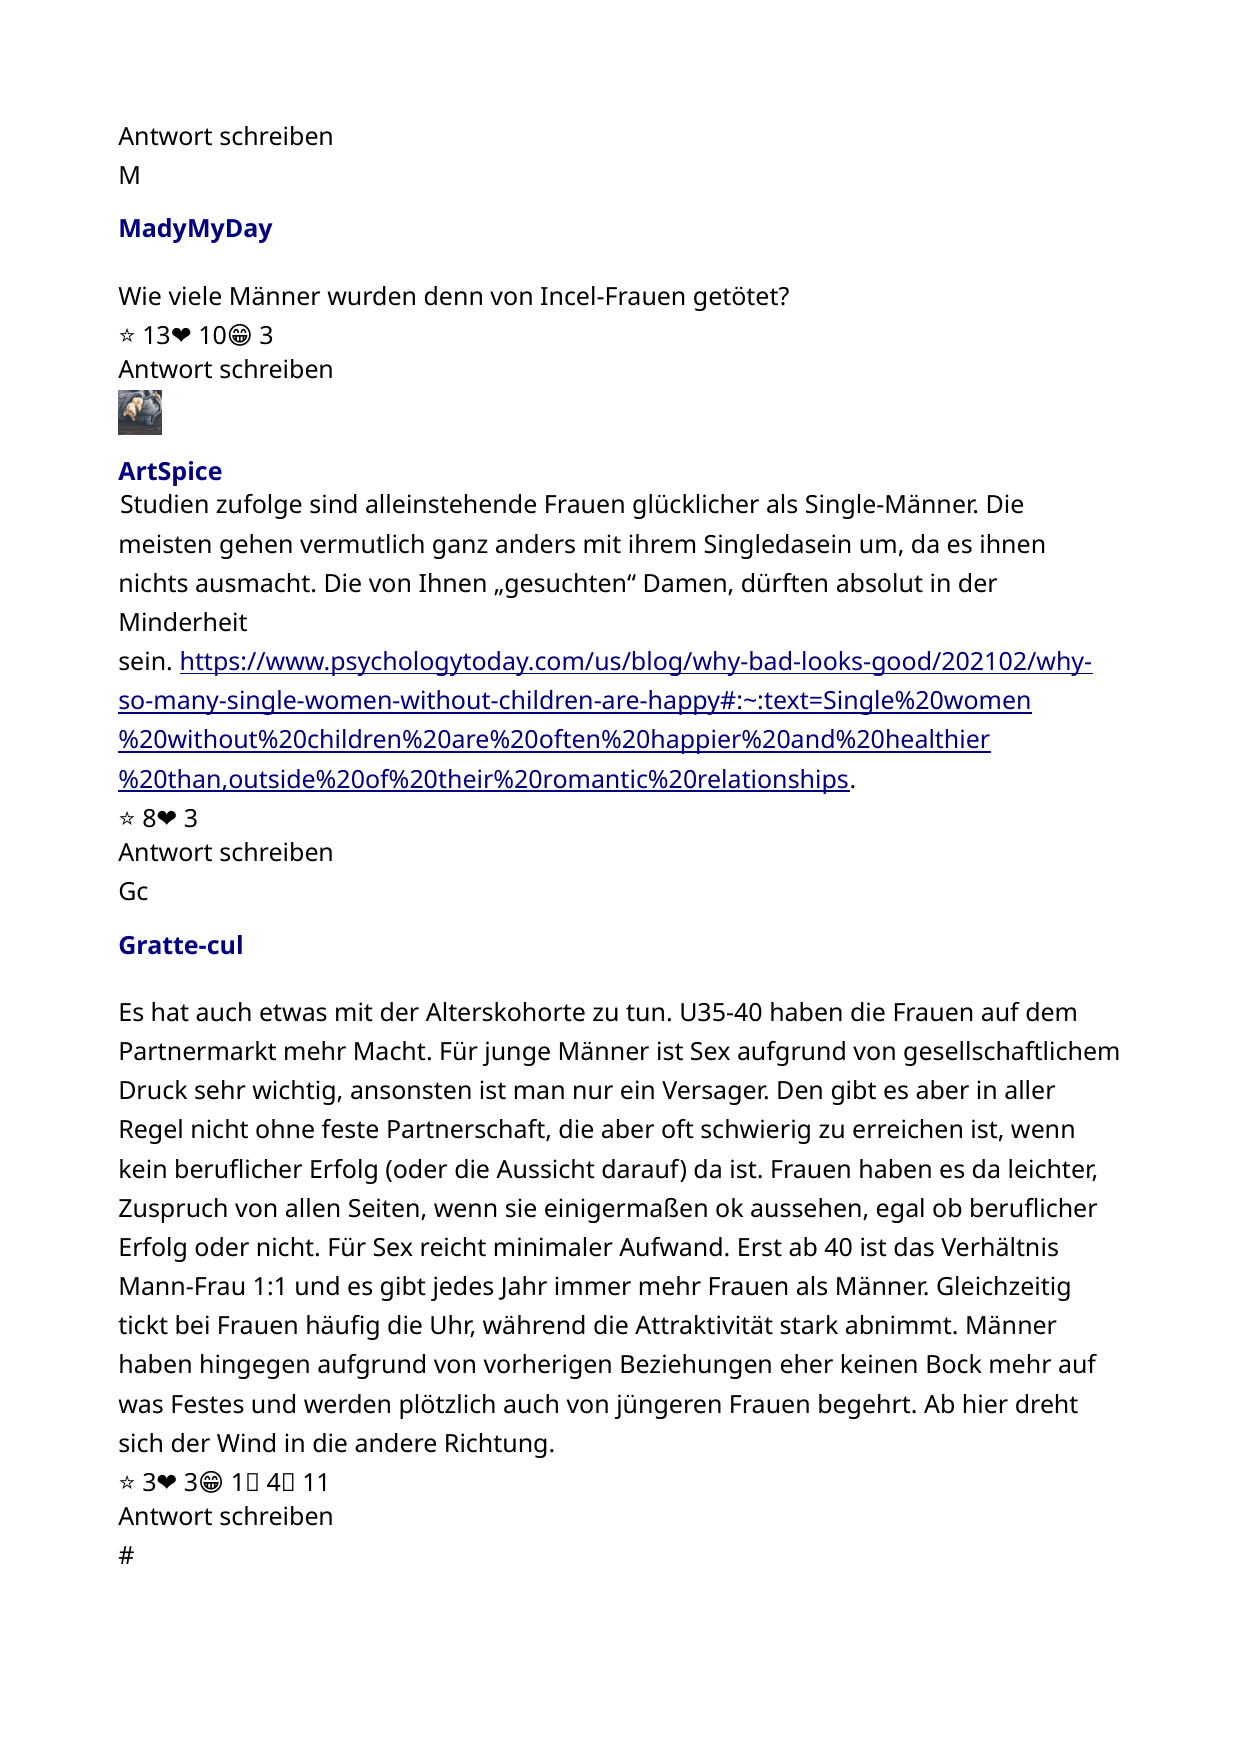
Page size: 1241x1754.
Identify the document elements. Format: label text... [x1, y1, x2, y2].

text ⭐️ 13❤️ 10😁 3 [118, 317, 1122, 351]
picture [118, 390, 162, 435]
text Es hat auch etwas mit der Alterskohorte zu tun. U35-40 haben die Frauen auf dem Partnermarkt mehr Macht. Für junge Männer ist Sex aufgrund von gesellschaftlichem Druck sehr wichtig, ansonsten ist man nur ein Versager. Den gibt es aber in aller Regel nicht ohne feste Partnerschaft, die aber oft schwierig zu erreichen ist, wenn kein beruflicher Erfolg (oder die Aussicht darauf) da ist. Frauen haben es da leichter, Zuspruch von allen Seiten, wenn sie einigermaßen ok aussehen, egal ob beruflicher Erfolg oder nicht. Für Sex reicht minimaler Aufwand. Erst ab 40 ist das Verhältnis Mann-Frau 1:1 und es gibt jedes Jahr immer mehr Frauen als Männer. Gleichzeitig tickt bei Frauen häufig die Uhr, während die Attraktivität stark abnimmt. Männer haben hingegen aufgrund von vorherigen Beziehungen eher keinen Bock mehr auf was Festes und werden plötzlich auch von jüngeren Frauen begehrt. Ab hier dreht sich der Wind in die andere Richtung. [118, 994, 1122, 1459]
subtitle Gratte-cul [118, 927, 1122, 962]
subtitle MadyMyDay [118, 211, 1122, 245]
text Studien zufolge sind alleinstehende Frauen glücklicher als Single-Männer. Die meisten gehen vermutlich ganz anders mit ihrem Singledasein um, da es ihnen nichts ausmacht. Die von Ihnen „gesuchten“ Damen, dürften absolut in der Minderheit sein. https://www.psychologytoday.com/us/blog/why-bad-looks-good/202102/why-so-many-single-women-without-children-are-happy#:~:text=Single%20women%20without%20children%20are%20often%20happier%20and%20healthier%20than,outside%20of%20their%20romantic%20relationships. [118, 487, 1122, 795]
text Antwort schreiben [118, 118, 1122, 152]
text Antwort schreiben [118, 834, 1122, 869]
text Antwort schreiben [118, 1499, 1122, 1533]
text ⭐️ 8❤️ 3 [118, 801, 1122, 834]
text M [118, 157, 1122, 191]
text # [118, 1538, 1122, 1572]
subtitle ArtSpice [118, 453, 1122, 487]
text ⭐️ 3❤️ 3😁 1🙁 4🤨 11 [118, 1464, 1122, 1499]
text Gc [118, 874, 1122, 908]
text Wie viele Männer wurden denn von Incel-Frauen getötet? [118, 278, 1122, 312]
text Antwort schreiben [118, 351, 1122, 385]
